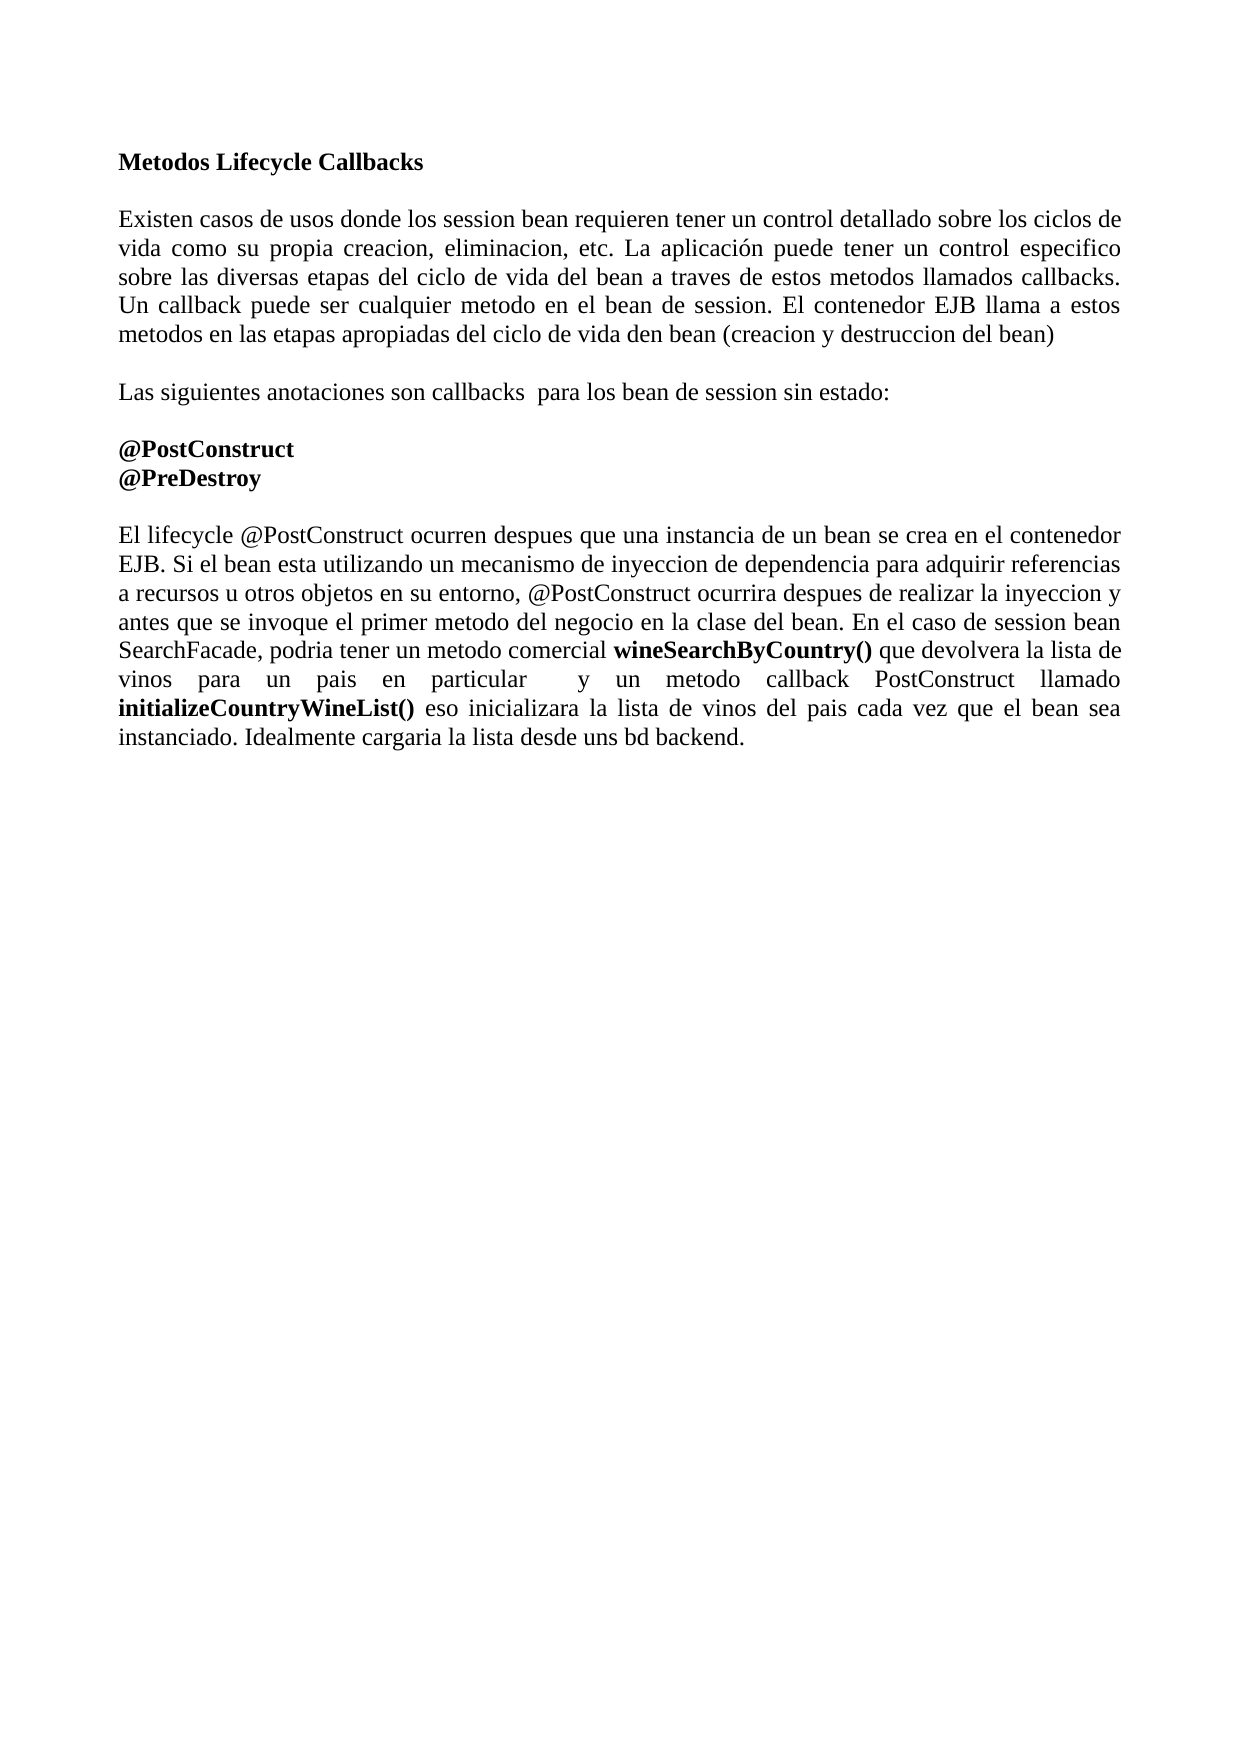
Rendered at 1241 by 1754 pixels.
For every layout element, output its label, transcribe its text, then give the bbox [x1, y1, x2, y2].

text Metodos Lifecycle Callbacks [118, 147, 1122, 176]
text Existen casos de usos donde los session bean requieren tener un control detallado sobre los ciclos de vida como su propia creacion, eliminacion, etc. La aplicación puede tener un control especifico sobre las diversas etapas del ciclo de vida del bean a traves de estos metodos llamados callbacks. Un callback puede ser cualquier metodo en el bean de session. El contenedor EJB llama a estos metodos en las etapas apropiadas del ciclo de vida den bean (creacion y destruccion del bean) [118, 204, 1122, 348]
text @PreDestroy [118, 463, 1122, 492]
text @PostConstruct [118, 434, 1122, 463]
text Las siguientes anotaciones son callbacks para los bean de session sin estado: [118, 377, 1122, 406]
text El lifecycle @PostConstruct ocurren despues que una instancia de un bean se crea en el contenedor EJB. Si el bean esta utilizando un mecanismo de inyeccion de dependencia para adquirir referencias a recursos u otros objetos en su entorno, @PostConstruct ocurrira despues de realizar la inyeccion y antes que se invoque el primer metodo del negocio en la clase del bean. En el caso de session bean SearchFacade, podria tener un metodo comercial wineSearchByCountry() que devolvera la lista de vinos para un pais en particular y un metodo callback PostConstruct llamado initializeCountryWineList() eso inicializara la lista de vinos del pais cada vez que el bean sea instanciado. Idealmente cargaria la lista desde uns bd backend. [118, 521, 1122, 751]
